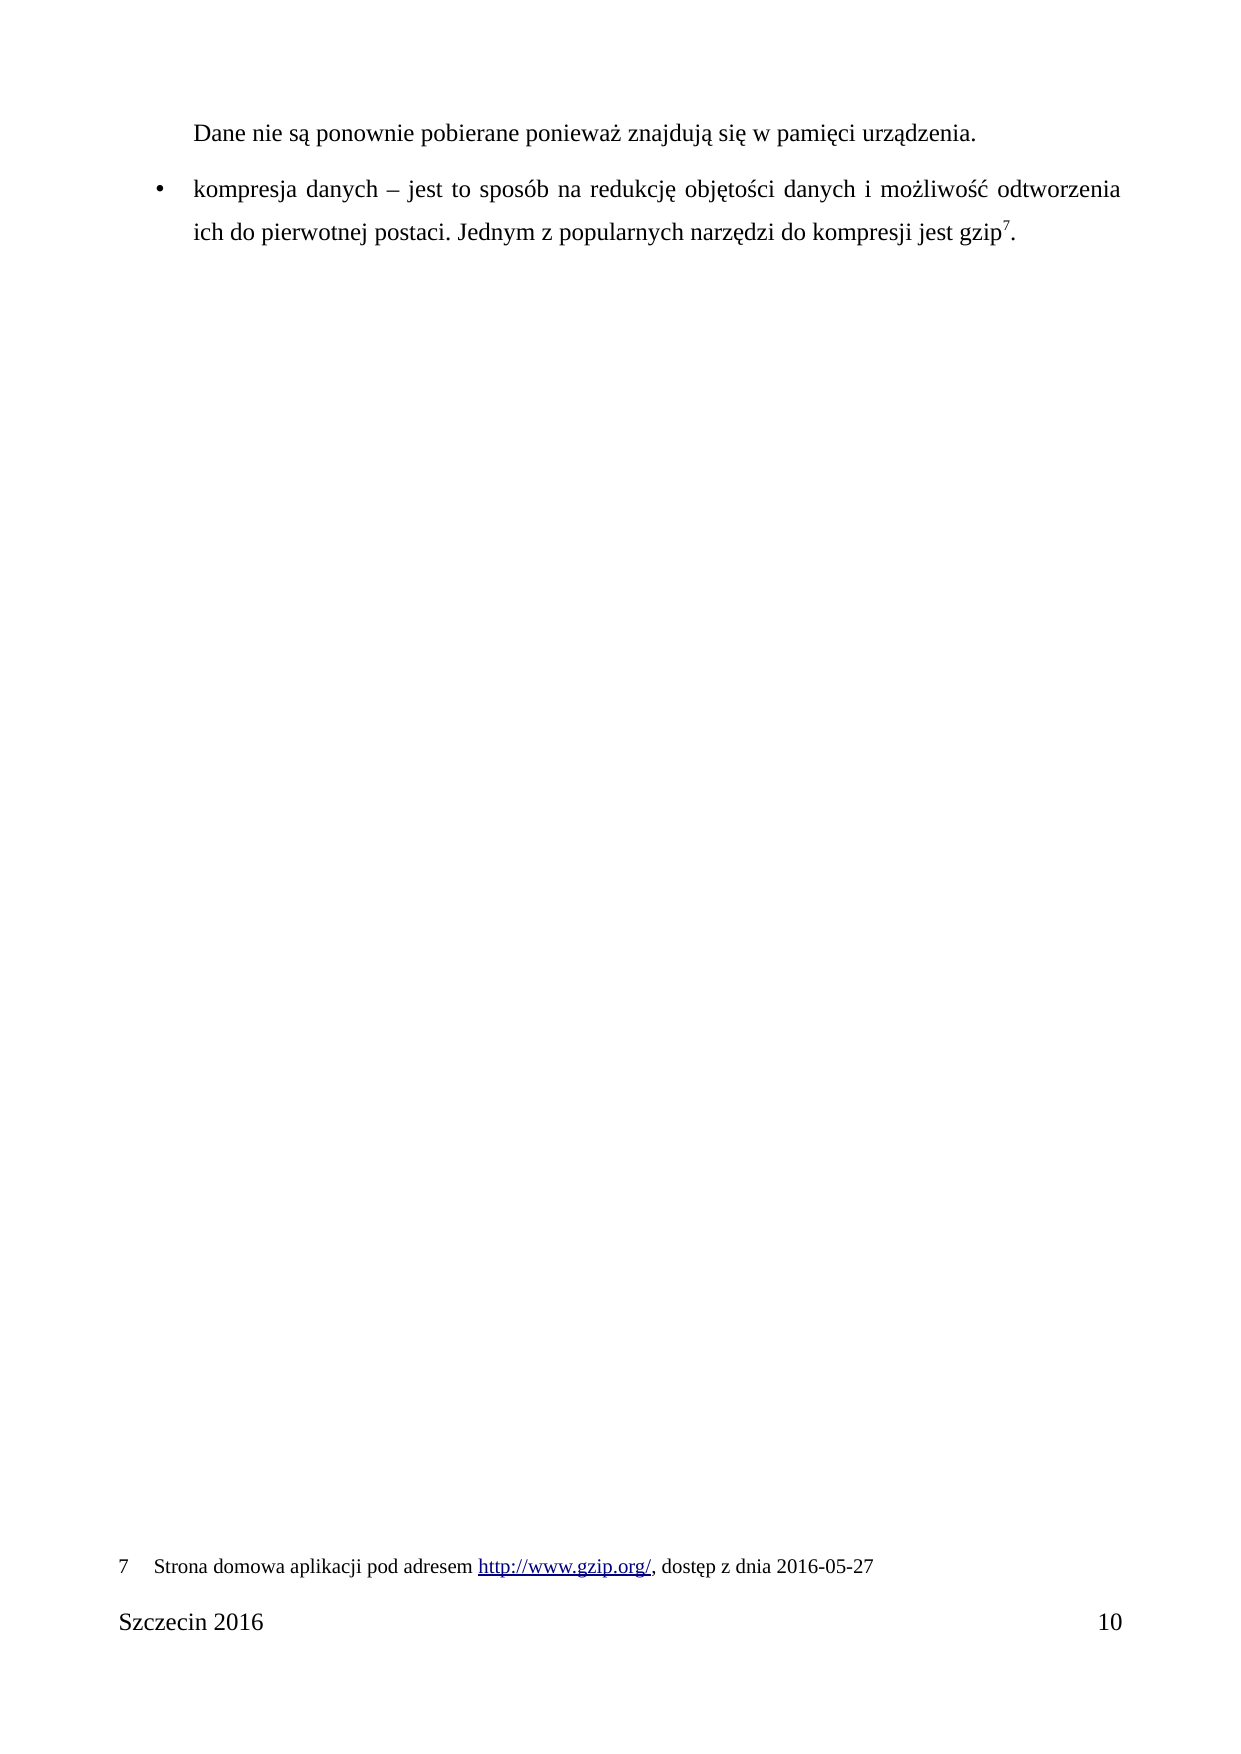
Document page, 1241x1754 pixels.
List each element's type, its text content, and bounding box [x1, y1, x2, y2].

list Strona domowa aplikacji pod adresem http://www.gzip.org/, dostęp z dnia 2016-05-27 [118, 1553, 1122, 1578]
list kompresja danych – jest to sposób na redukcję objętości danych i możliwość odtworzenia ich do pierwotnej postaci. Jednym z popularnych narzędzi do kompresji jest gzip. [156, 174, 1122, 246]
list Dane nie są ponownie pobierane ponieważ znajdują się w pamięci urządzenia. [156, 118, 1122, 147]
